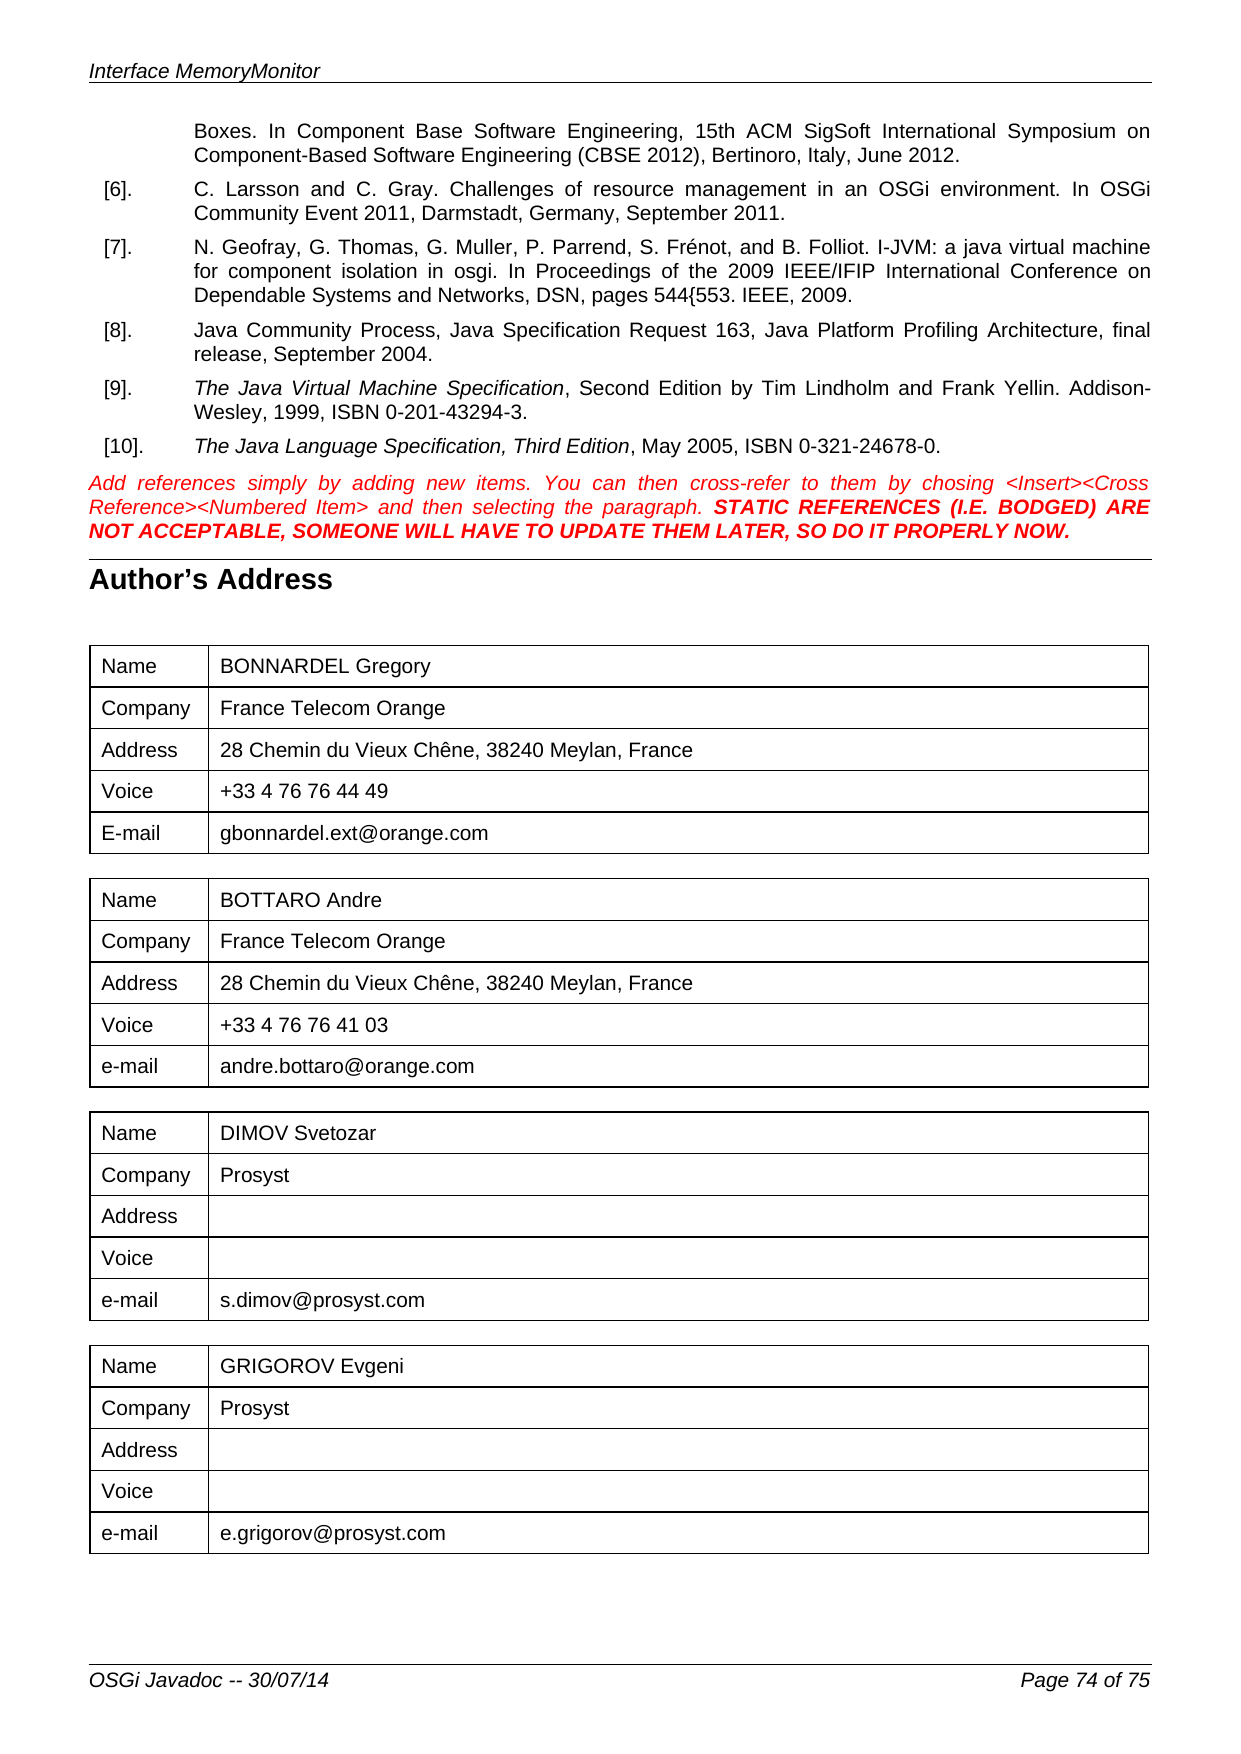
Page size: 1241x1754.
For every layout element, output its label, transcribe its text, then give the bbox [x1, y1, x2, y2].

table_cell Company [91, 688, 208, 728]
table_cell [209, 1429, 1148, 1470]
table_cell e-mail [91, 1046, 208, 1086]
table_cell Company [91, 921, 208, 961]
table_cell Prosyst [209, 1154, 1148, 1195]
table_cell Company [91, 1388, 208, 1428]
table_cell s.dimov@prosyst.com [209, 1279, 1148, 1320]
table_cell Voice [91, 1238, 208, 1278]
table_cell Address [91, 729, 208, 770]
table_cell France Telecom Orange [209, 921, 1148, 961]
list The Java Language Specification, Third Edition, May 2005, ISBN 0-321-24678-0. [103, 434, 1152, 458]
table_header Name [91, 1346, 208, 1386]
table_header Name [91, 1113, 208, 1153]
table_cell e.grigorov@prosyst.com [209, 1513, 1148, 1553]
list Java Community Process, Java Specification Request 163, Java Platform Profiling Architecture, final release, September 2004. [103, 317, 1152, 365]
list N. Geofray, G. Thomas, G. Muller, P. Parrend, S. Frénot, and B. Folliot. I-JVM: a java virtual machine for component isolation in osgi. In Proceedings of the 2009 IEEE/IFIP International Conference on Dependable Systems and Networks, DSN, pages 544{553. IEEE, 2009. [103, 235, 1152, 307]
table_cell andre.bottaro@orange.com [209, 1046, 1148, 1086]
table_cell Company [91, 1154, 208, 1195]
table_header BOTTARO Andre [209, 879, 1148, 920]
table_cell Prosyst [209, 1388, 1148, 1428]
table_cell [209, 1471, 1148, 1511]
list C. Larsson and C. Gray. Challenges of resource management in an OSGi environment. In OSGi Community Event 2011, Darmstadt, Germany, September 2011. [103, 177, 1152, 225]
table_cell [209, 1238, 1148, 1278]
table_cell [209, 1196, 1148, 1236]
table_cell +33 4 76 76 44 49 [209, 771, 1148, 811]
table_cell e-mail [91, 1279, 208, 1320]
table_header DIMOV Svetozar [209, 1113, 1148, 1153]
subtitle Author’s Address [88, 560, 1152, 596]
table_cell 28 Chemin du Vieux Chêne, 38240 Meylan, France [209, 729, 1148, 770]
table_header BONNARDEL Gregory [209, 646, 1148, 686]
table_cell Voice [91, 1004, 208, 1045]
table_header Name [91, 879, 208, 920]
text Add references simply by adding new items. You can then cross-refer to them by chosing <Insert><Cross Reference><Numbered Item> and then selecting the paragraph. STATIC REFERENCES (I.E. BODGED) ARE NOT ACCEPTABLE, SOMEONE WILL HAVE TO UPDATE THEM LATER, SO DO IT PROPERLY NOW. [88, 471, 1152, 542]
list The Java Virtual Machine Specification, Second Edition by Tim Lindholm and Frank Yellin. Addison-Wesley, 1999, ISBN 0-201-43294-3. [103, 376, 1152, 424]
table_header GRIGOROV Evgeni [209, 1346, 1148, 1386]
table_cell Voice [91, 771, 208, 811]
table_cell France Telecom Orange [209, 688, 1148, 728]
table_cell Address [91, 1196, 208, 1236]
table_cell Voice [91, 1471, 208, 1511]
table_cell 28 Chemin du Vieux Chêne, 38240 Meylan, France [209, 963, 1148, 1003]
list Boxes. In Component Base Software Engineering, 15th ACM SigSoft International Symposium on Component-Based Software Engineering (CBSE 2012), Bertinoro, Italy, June 2012. [103, 118, 1152, 166]
table_header Name [91, 646, 208, 686]
table_cell +33 4 76 76 41 03 [209, 1004, 1148, 1045]
table_cell E-mail [91, 813, 208, 853]
table_cell e-mail [91, 1513, 208, 1553]
table_cell Address [91, 1429, 208, 1470]
table_cell gbonnardel.ext@orange.com [209, 813, 1148, 853]
table_cell Address [91, 963, 208, 1003]
